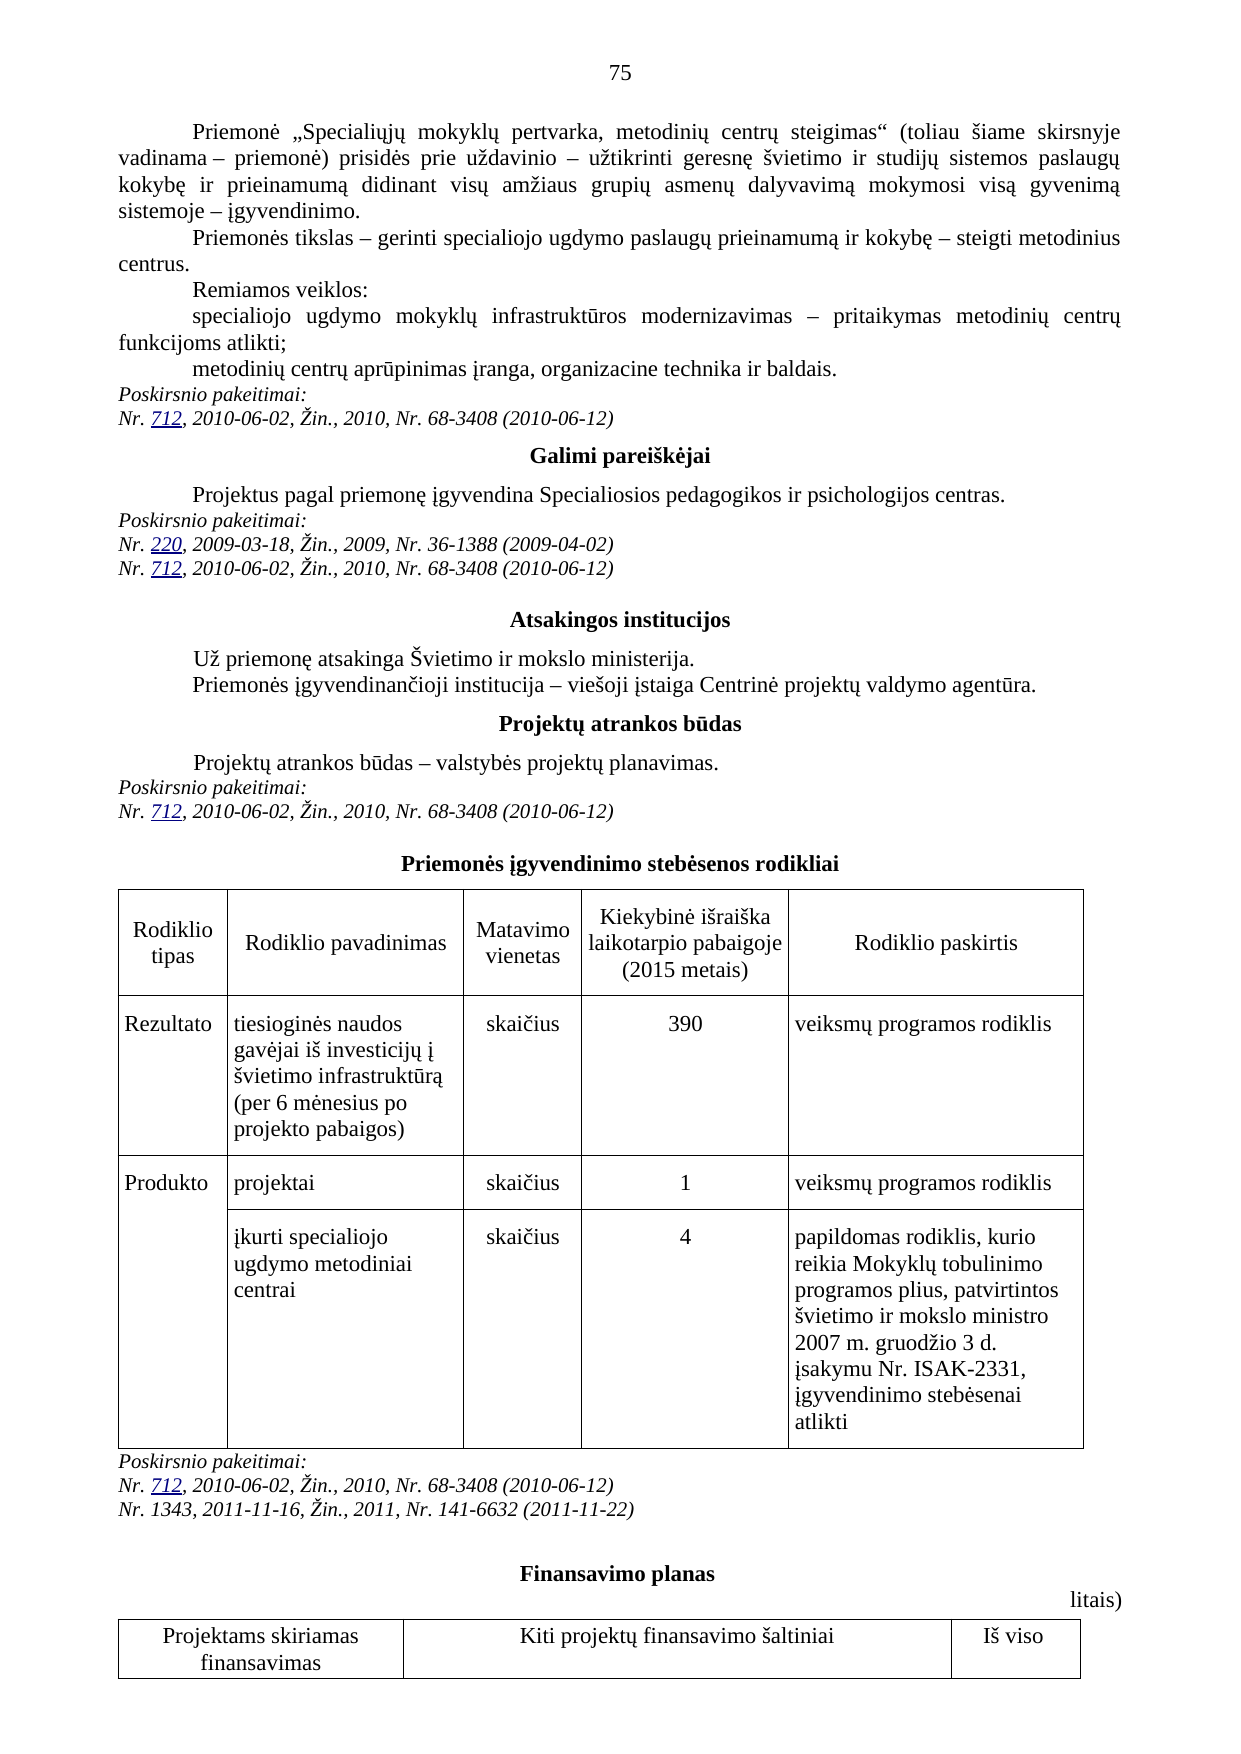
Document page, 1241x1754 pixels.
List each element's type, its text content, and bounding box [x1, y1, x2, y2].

text Nr. 712, 2010-06-02, Žin., 2010, Nr. 68-3408 (2010-06-12) [118, 406, 1122, 430]
table_header Rodiklio tipas [119, 890, 227, 995]
text Priemonės tikslas – gerinti specialiojo ugdymo paslaugų prieinamumą ir kokybę – steigti metodinius centrus. [118, 223, 1122, 276]
text Poskirsnio pakeitimai: [118, 1448, 1122, 1473]
text Projektų atrankos būdas – valstybės projektų planavimas. [156, 749, 1122, 775]
text Galimi pareiškėjai [118, 442, 1122, 469]
text Poskirsnio pakeitimai: [118, 382, 1122, 406]
text specialiojo ugdymo mokyklų infrastruktūros modernizavimas – pritaikymas metodinių centrų funkcijoms atlikti; [118, 303, 1122, 355]
text Nr. 220, 2009-03-18, Žin., 2009, Nr. 36-1388 (2009-04-02) [118, 532, 1122, 556]
text Nr. 712, 2010-06-02, Žin., 2010, Nr. 68-3408 (2010-06-12) [118, 556, 1122, 580]
table_cell skaičius [464, 996, 581, 1155]
text Nr. 712, 2010-06-02, Žin., 2010, Nr. 68-3408 (2010-06-12) [118, 1473, 1122, 1497]
table_cell įkurti specialiojo ugdymo metodiniai centrai [228, 1210, 463, 1447]
table_cell projektai [228, 1156, 463, 1209]
table_cell veiksmų programos rodiklis [789, 1156, 1083, 1209]
table_cell papildomas rodiklis, kurio reikia Mokyklų tobulinimo programos plius, patvirtintos švietimo ir mokslo ministro 2007 m. gruodžio 3 d. įsakymu Nr. ISAK-2331, įgyvendinimo stebėsenai atlikti [789, 1210, 1083, 1447]
text Projektus pagal priemonę įgyvendina Specialiosios pedagogikos ir psichologijos centras. [118, 481, 1122, 507]
table_cell veiksmų programos rodiklis [789, 996, 1083, 1155]
table_header Rodiklio paskirtis [789, 890, 1083, 995]
table_header Kiti projektų finansavimo šaltiniai [404, 1620, 951, 1678]
table_cell tiesioginės naudos gavėjai iš investicijų į švietimo infrastruktūrą (per 6 mėnesius po projekto pabaigos) [228, 996, 463, 1155]
text Už priemonę atsakinga Švietimo ir mokslo ministerija. [118, 645, 1122, 671]
table_cell skaičius [464, 1210, 581, 1447]
table_header Rodiklio pavadinimas [228, 890, 463, 995]
text litais) [118, 1586, 1122, 1612]
text Priemonės įgyvendinančioji institucija – viešoji įstaiga Centrinė projektų valdymo agentūra. [118, 671, 1122, 698]
table_header Projektams skiriamas finansavimas [119, 1620, 403, 1678]
text Priemonės įgyvendinimo stebėsenos rodikliai [118, 850, 1122, 876]
text Finansavimo planas [118, 1559, 1122, 1586]
table_cell 1 [582, 1156, 788, 1209]
table_cell 4 [582, 1210, 788, 1447]
table_header Kiekybinė išraiška laikotarpio pabaigoje (2015 metais) [582, 890, 788, 995]
table_header Iš viso [952, 1620, 1080, 1678]
text Atsakingos institucijos [118, 606, 1122, 632]
text Poskirsnio pakeitimai: [118, 775, 1122, 799]
text metodinių centrų aprūpinimas įranga, organizacine technika ir baldais. [118, 355, 1122, 382]
table_cell Rezultato [119, 996, 227, 1155]
text Remiamos veiklos: [118, 276, 1122, 303]
table_cell Produkto [119, 1156, 227, 1447]
table_header Matavimo vienetas [464, 890, 581, 995]
text Projektų atrankos būdas [118, 710, 1122, 736]
table_cell 390 [582, 996, 788, 1155]
text Poskirsnio pakeitimai: [118, 507, 1122, 532]
text Nr. 1343, 2011-11-16, Žin., 2011, Nr. 141-6632 (2011-11-22) [118, 1497, 1122, 1521]
text Priemonė „Specialiųjų mokyklų pertvarka, metodinių centrų steigimas“ (toliau šiame skirsnyje vadinama – priemonė) prisidės prie uždavinio – užtikrinti geresnę švietimo ir studijų sistemos paslaugų kokybę ir prieinamumą didinant visų amžiaus grupių asmenų dalyvavimą mokymosi visą gyvenimą sistemoje – įgyvendinimo. [118, 118, 1122, 223]
text Nr. 712, 2010-06-02, Žin., 2010, Nr. 68-3408 (2010-06-12) [118, 799, 1122, 823]
table_cell skaičius [464, 1156, 581, 1209]
